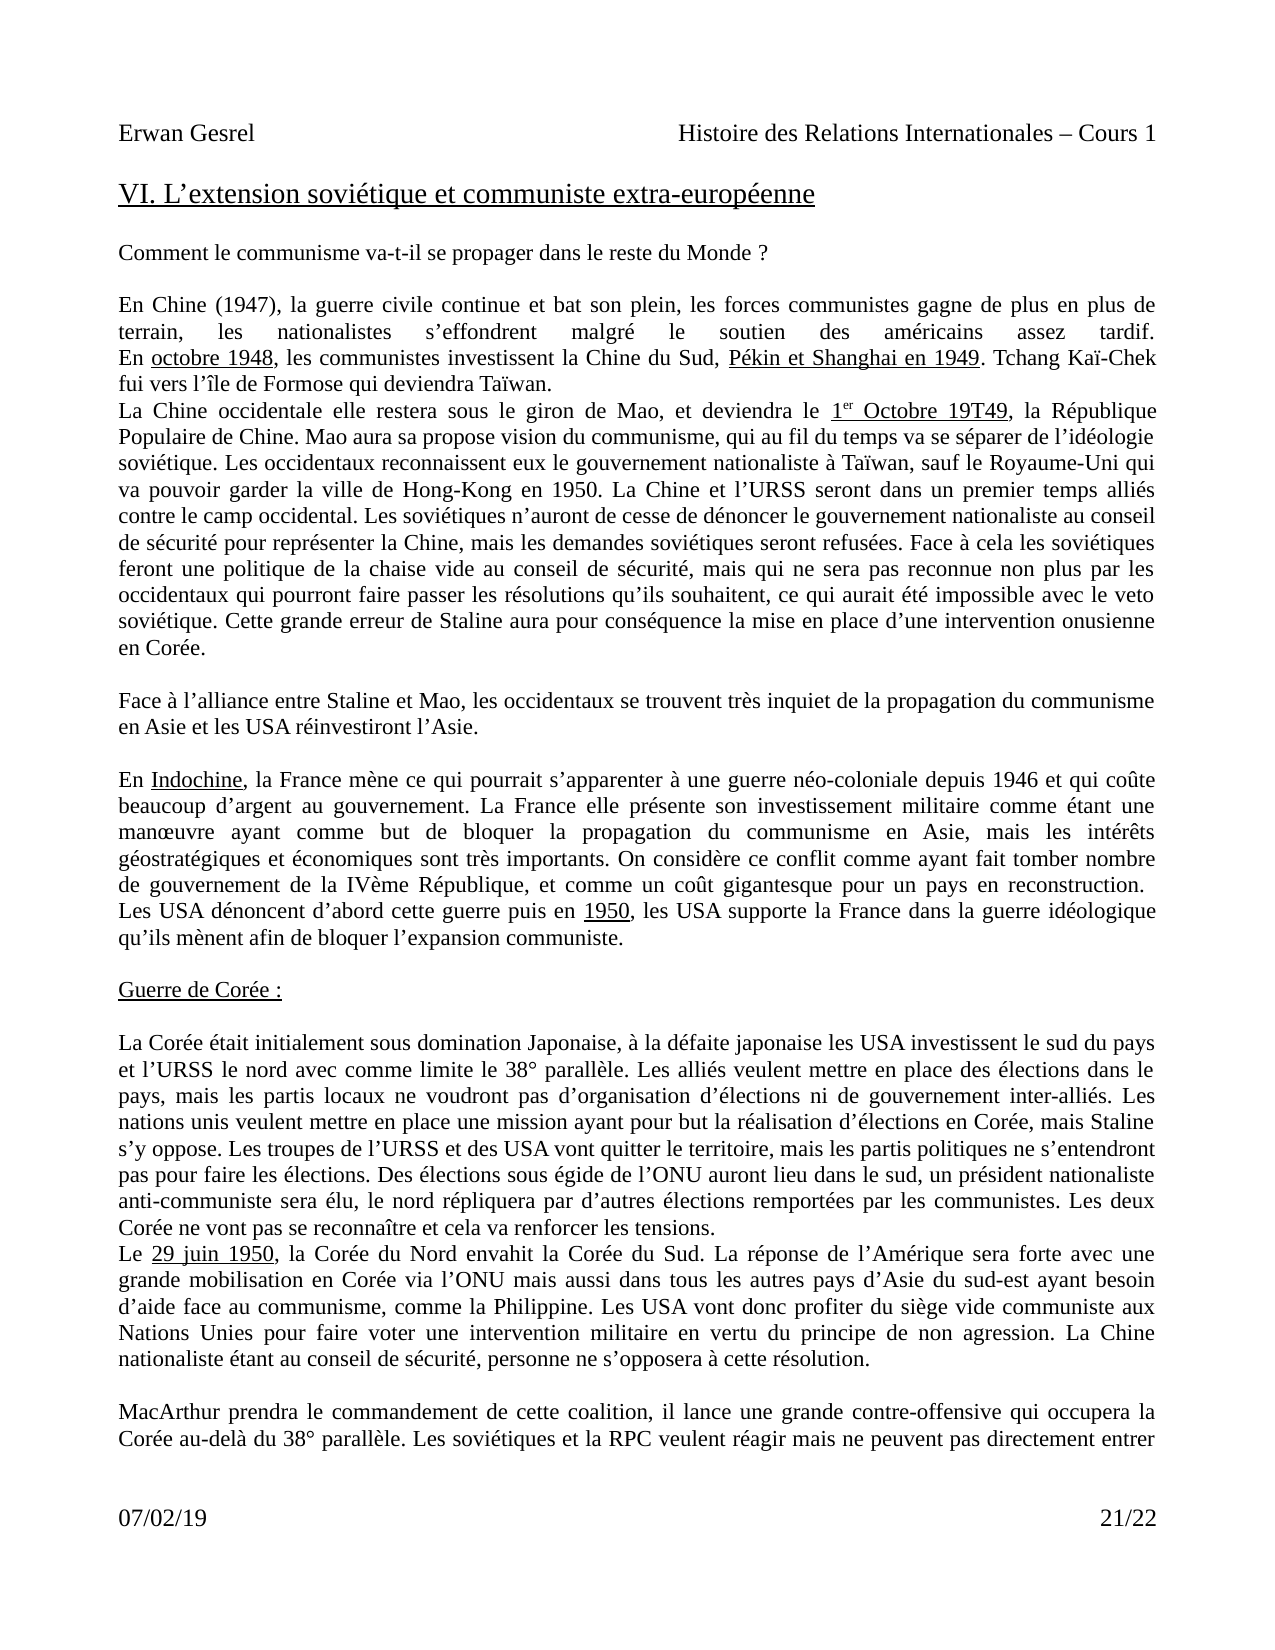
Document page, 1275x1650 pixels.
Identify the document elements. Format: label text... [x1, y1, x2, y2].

text VI. L’extension soviétique et communiste extra-européenne [118, 176, 1157, 210]
text Comment le communisme va-t-il se propager dans le reste du Monde ? [118, 239, 1157, 265]
text En Chine (1947), la guerre civile continue et bat son plein, les forces communistes gagne de plus en plus de terrain, les nationalistes s’effondrent malgré le soutien des américains assez tardif. En octobre 1948, les communistes investissent la Chine du Sud, Pékin et Shanghai en 1949. Tchang Kaï-Chek fui vers l’île de Formose qui deviendra Taïwan. [118, 291, 1157, 397]
text Le 29 juin 1950, la Corée du Nord envahit la Corée du Sud. La réponse de l’Amérique sera forte avec une grande mobilisation en Corée via l’ONU mais aussi dans tous les autres pays d’Asie du sud-est ayant besoin d’aide face au communisme, comme la Philippine. Les USA vont donc profiter du siège vide communiste aux Nations Unies pour faire voter une intervention militaire en vertu du principe de non agression. La Chine nationaliste étant au conseil de sécurité, personne ne s’opposera à cette résolution. [118, 1240, 1157, 1372]
text Guerre de Corée : [118, 977, 1157, 1003]
text MacArthur prendra le commandement de cette coalition, il lance une grande contre-offensive qui occupera la Corée au-delà du 38° parallèle. Les soviétiques et la RPC veulent réagir mais ne peuvent pas directement entrer [118, 1398, 1157, 1451]
text La Chine occidentale elle restera sous le giron de Mao, et deviendra le 1er Octobre 19T49, la République Populaire de Chine. Mao aura sa propose vision du communisme, qui au fil du temps va se séparer de l’idéologie soviétique. Les occidentaux reconnaissent eux le gouvernement nationaliste à Taïwan, sauf le Royaume-Uni qui va pouvoir garder la ville de Hong-Kong en 1950. La Chine et l’URSS seront dans un premier temps alliés contre le camp occidental. Les soviétiques n’auront de cesse de dénoncer le gouvernement nationaliste au conseil de sécurité pour représenter la Chine, mais les demandes soviétiques seront refusées. Face à cela les soviétiques feront une politique de la chaise vide au conseil de sécurité, mais qui ne sera pas reconnue non plus par les occidentaux qui pourront faire passer les résolutions qu’ils souhaitent, ce qui aurait été impossible avec le veto soviétique. Cette grande erreur de Staline aura pour conséquence la mise en place d’une intervention onusienne en Corée. [118, 397, 1157, 660]
text Face à l’alliance entre Staline et Mao, les occidentaux se trouvent très inquiet de la propagation du communisme en Asie et les USA réinvestiront l’Asie. [118, 687, 1157, 739]
text En Indochine, la France mène ce qui pourrait s’apparenter à une guerre néo-coloniale depuis 1946 et qui coûte beaucoup d’argent au gouvernement. La France elle présente son investissement militaire comme étant une manœuvre ayant comme but de bloquer la propagation du communisme en Asie, mais les intérêts géostratégiques et économiques sont très importants. On considère ce conflit comme ayant fait tomber nombre de gouvernement de la IVème République, et comme un coût gigantesque pour un pays en reconstruction. Les USA dénoncent d’abord cette guerre puis en 1950, les USA supporte la France dans la guerre idéologique qu’ils mènent afin de bloquer l’expansion communiste. [118, 766, 1157, 950]
text La Corée était initialement sous domination Japonaise, à la défaite japonaise les USA investissent le sud du pays et l’URSS le nord avec comme limite le 38° parallèle. Les alliés veulent mettre en place des élections dans le pays, mais les partis locaux ne voudront pas d’organisation d’élections ni de gouvernement inter-alliés. Les nations unis veulent mettre en place une mission ayant pour but la réalisation d’élections en Corée, mais Staline s’y oppose. Les troupes de l’URSS et des USA vont quitter le territoire, mais les partis politiques ne s’entendront pas pour faire les élections. Des élections sous égide de l’ONU auront lieu dans le sud, un président nationaliste anti-communiste sera élu, le nord répliquera par d’autres élections remportées par les communistes. Les deux Corée ne vont pas se reconnaître et cela va renforcer les tensions. [118, 1029, 1157, 1240]
